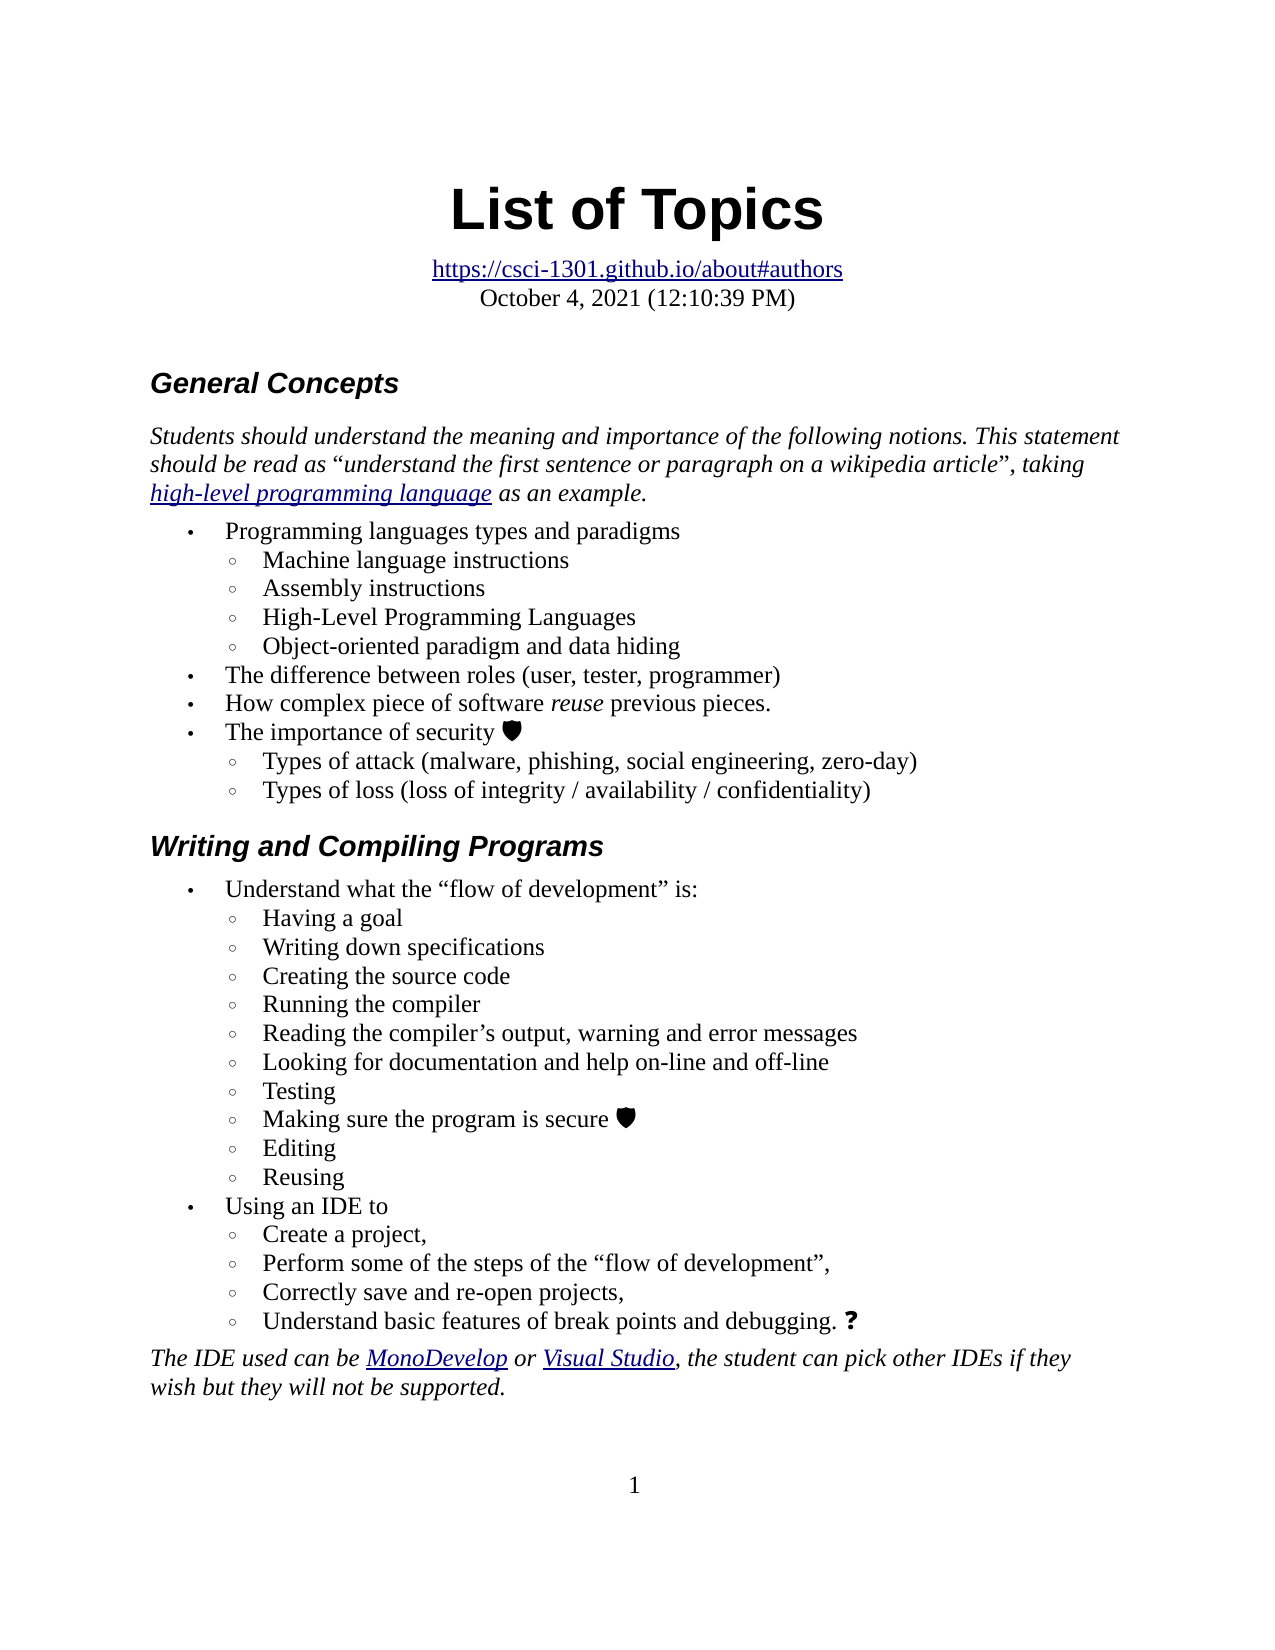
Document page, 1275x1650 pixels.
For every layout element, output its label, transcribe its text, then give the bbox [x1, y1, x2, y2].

list Running the compiler [225, 989, 1125, 1018]
list Types of attack (malware, phishing, social engineering, zero-day) [225, 746, 1125, 775]
text Students should understand the meaning and importance of the following notions. This statement should be read as “understand the first sentence or paragraph on a wikipedia article”, taking high-level programming language as an example. [150, 421, 1125, 507]
title List of Topics [150, 175, 1125, 242]
list The difference between roles (user, tester, programmer) [187, 660, 1125, 688]
list Correctly save and re-open projects, [225, 1277, 1125, 1306]
list Reusing [225, 1162, 1125, 1191]
list Reading the compiler’s output, warning and error messages [225, 1018, 1125, 1047]
list Perform some of the steps of the “flow of development”, [225, 1248, 1125, 1277]
text October 4, 2021 (12:10:39 PM) [150, 283, 1125, 312]
text https://csci-1301.github.io/about#authors [150, 254, 1125, 283]
list Assembly instructions [225, 573, 1125, 602]
text The IDE used can be MonoDevelop or Visual Studio, the student can pick other IDEs if they wish but they will not be supported. [150, 1343, 1125, 1401]
list Understand what the “flow of development” is: [187, 874, 1125, 903]
list Testing [225, 1076, 1125, 1104]
list Object-oriented paradigm and data hiding [225, 631, 1125, 660]
list High-Level Programming Languages [225, 602, 1125, 631]
list Having a goal [225, 903, 1125, 932]
subtitle Writing and Compiling Programs [150, 828, 1125, 862]
list Editing [225, 1133, 1125, 1162]
list Machine language instructions [225, 545, 1125, 573]
list Programming languages types and paradigms [187, 516, 1125, 545]
list Making sure the program is secure 🛡️ [225, 1104, 1125, 1133]
list Creating the source code [225, 961, 1125, 989]
list Looking for documentation and help on-line and off-line [225, 1047, 1125, 1076]
list Create a project, [225, 1219, 1125, 1248]
list Understand basic features of break points and debugging. ❓ [225, 1306, 1125, 1334]
list How complex piece of software reuse previous pieces. [187, 688, 1125, 717]
subtitle General Concepts [150, 366, 1125, 399]
list The importance of security 🛡️ [187, 717, 1125, 746]
list Writing down specifications [225, 932, 1125, 961]
list Types of loss (loss of integrity / availability / confidentiality) [225, 775, 1125, 803]
list Using an IDE to [187, 1191, 1125, 1219]
